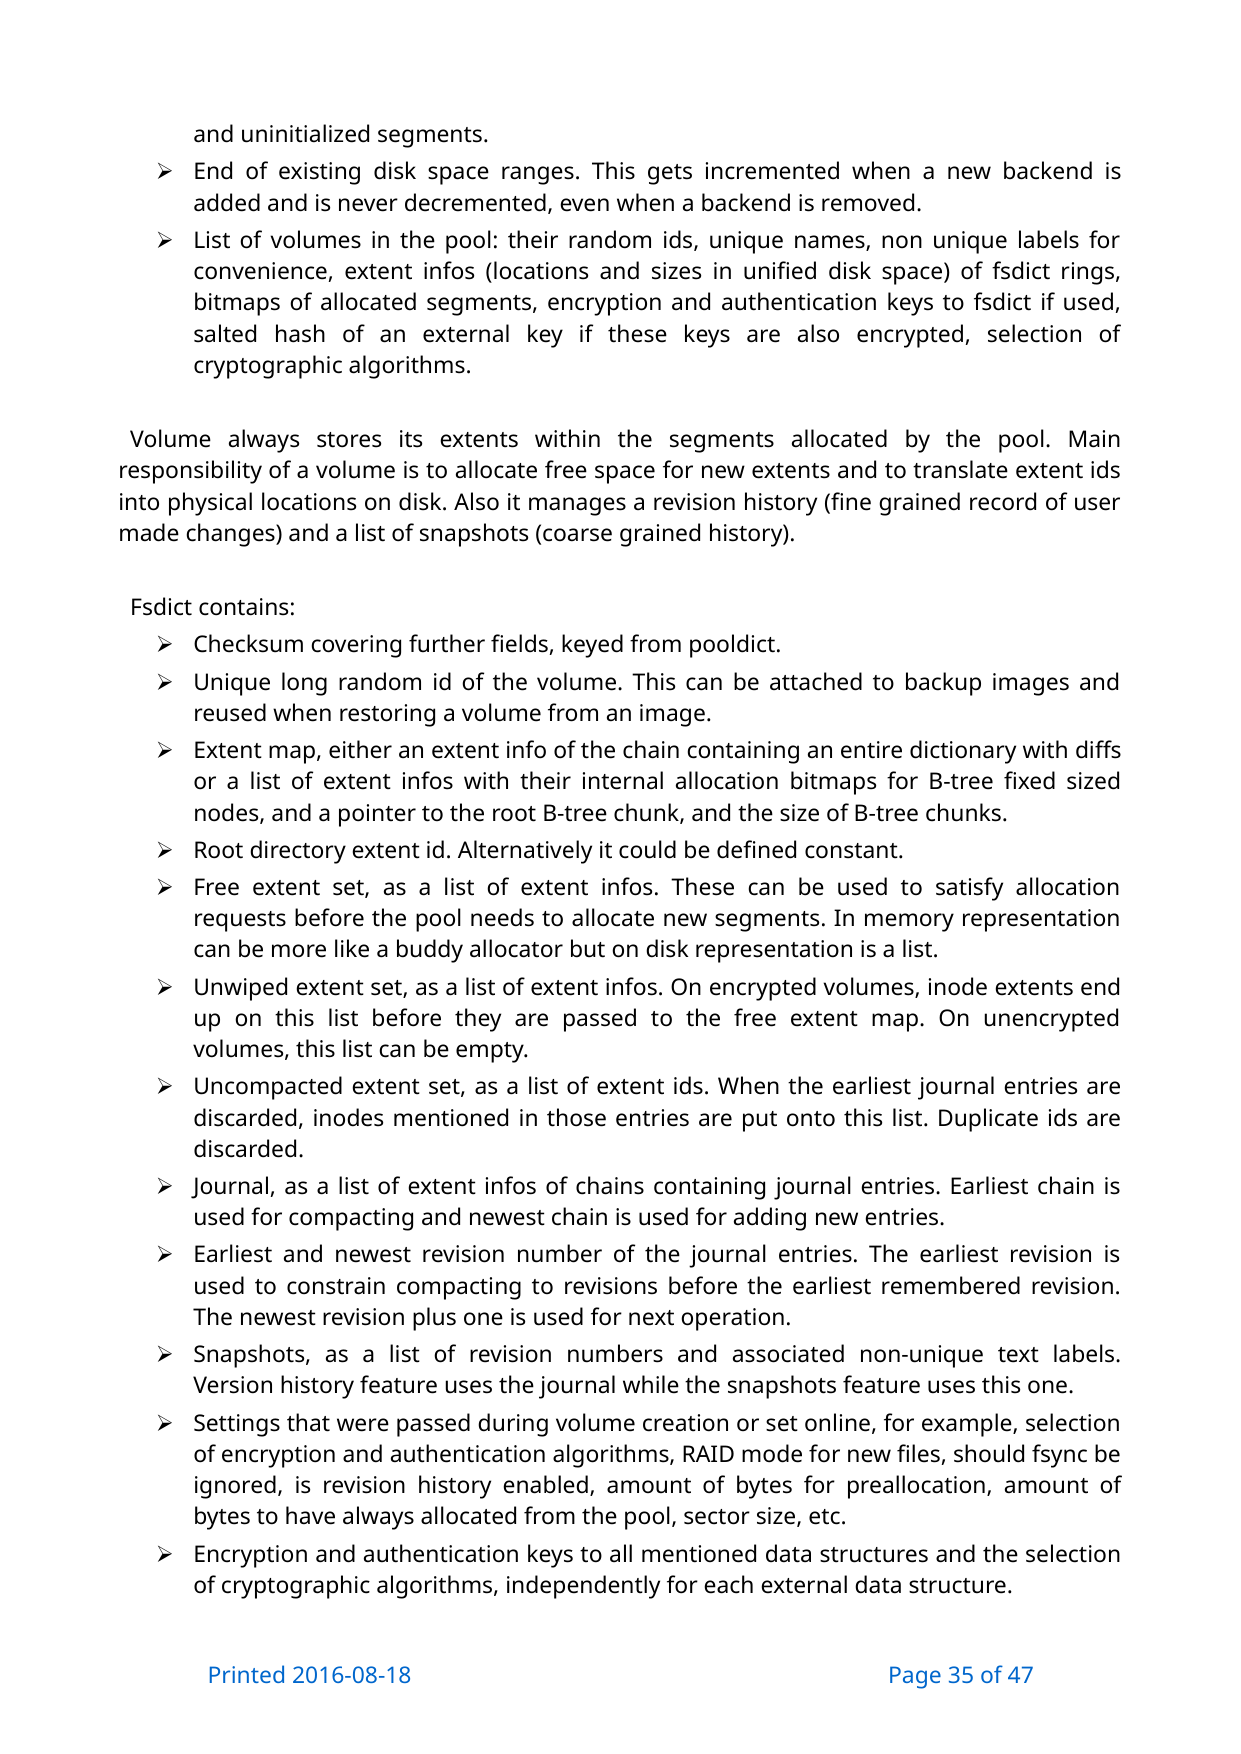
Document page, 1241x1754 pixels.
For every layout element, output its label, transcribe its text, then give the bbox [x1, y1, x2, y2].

list Free extent set, as a list of extent infos. These can be used to satisfy allocation requests before the pool needs to allocate new segments. In memory representation can be more like a buddy allocator but on disk representation is a list. [156, 871, 1122, 965]
list List of volumes in the pool: their random ids, unique names, non unique labels for convenience, extent infos (locations and sizes in unified disk space) of fsdict rings, bitmaps of allocated segments, encryption and authentication keys to fsdict if used, salted hash of an external key if these keys are also encrypted, selection of cryptographic algorithms. [156, 224, 1122, 380]
text Fsdict contains: [118, 591, 1122, 622]
list Unwiped extent set, as a list of extent infos. On encrypted volumes, inode extents end up on this list before they are passed to the free extent map. On unencrypted volumes, this list can be empty. [156, 971, 1122, 1064]
text Volume always stores its extents within the segments allocated by the pool. Main responsibility of a volume is to allocate free space for new extents and to translate extent ids into physical locations on disk. Also it manages a revision history (fine grained record of user made changes) and a list of snapshots (coarse grained history). [118, 423, 1122, 548]
list Root directory extent id. Alternatively it could be defined constant. [156, 834, 1122, 865]
list Earliest and newest revision number of the journal entries. The earliest revision is used to constrain compacting to revisions before the earliest remembered revision. The newest revision plus one is used for next operation. [156, 1238, 1122, 1332]
list Journal, as a list of extent infos of chains containing journal entries. Earliest chain is used for compacting and newest chain is used for adding new entries. [156, 1170, 1122, 1232]
list and uninitialized segments. [156, 118, 1122, 149]
list Snapshots, as a list of revision numbers and associated non-unique text labels. Version history feature uses the journal while the snapshots feature uses this one. [156, 1338, 1122, 1401]
list End of existing disk space ranges. This gets incremented when a new backend is added and is never decremented, even when a backend is removed. [156, 155, 1122, 218]
list Extent map, either an extent info of the chain containing an entire dictionary with diffs or a list of extent infos with their internal allocation bitmaps for B-tree fixed sized nodes, and a pointer to the root B-tree chunk, and the size of B-tree chunks. [156, 734, 1122, 828]
list Encryption and authentication keys to all mentioned data structures and the selection of cryptographic algorithms, independently for each external data structure. [156, 1537, 1122, 1600]
list Uncompacted extent set, as a list of extent ids. When the earliest journal entries are discarded, inodes mentioned in those entries are put onto this list. Duplicate ids are discarded. [156, 1070, 1122, 1164]
list Settings that were passed during volume creation or set online, for example, selection of encryption and authentication algorithms, RAID mode for new files, should fsync be ignored, is revision history enabled, amount of bytes for preallocation, amount of bytes to have always allocated from the pool, sector size, etc. [156, 1407, 1122, 1532]
list Unique long random id of the volume. This can be attached to backup images and reused when restoring a volume from an image. [156, 666, 1122, 728]
list Checksum covering further fields, keyed from pooldict. [156, 628, 1122, 660]
